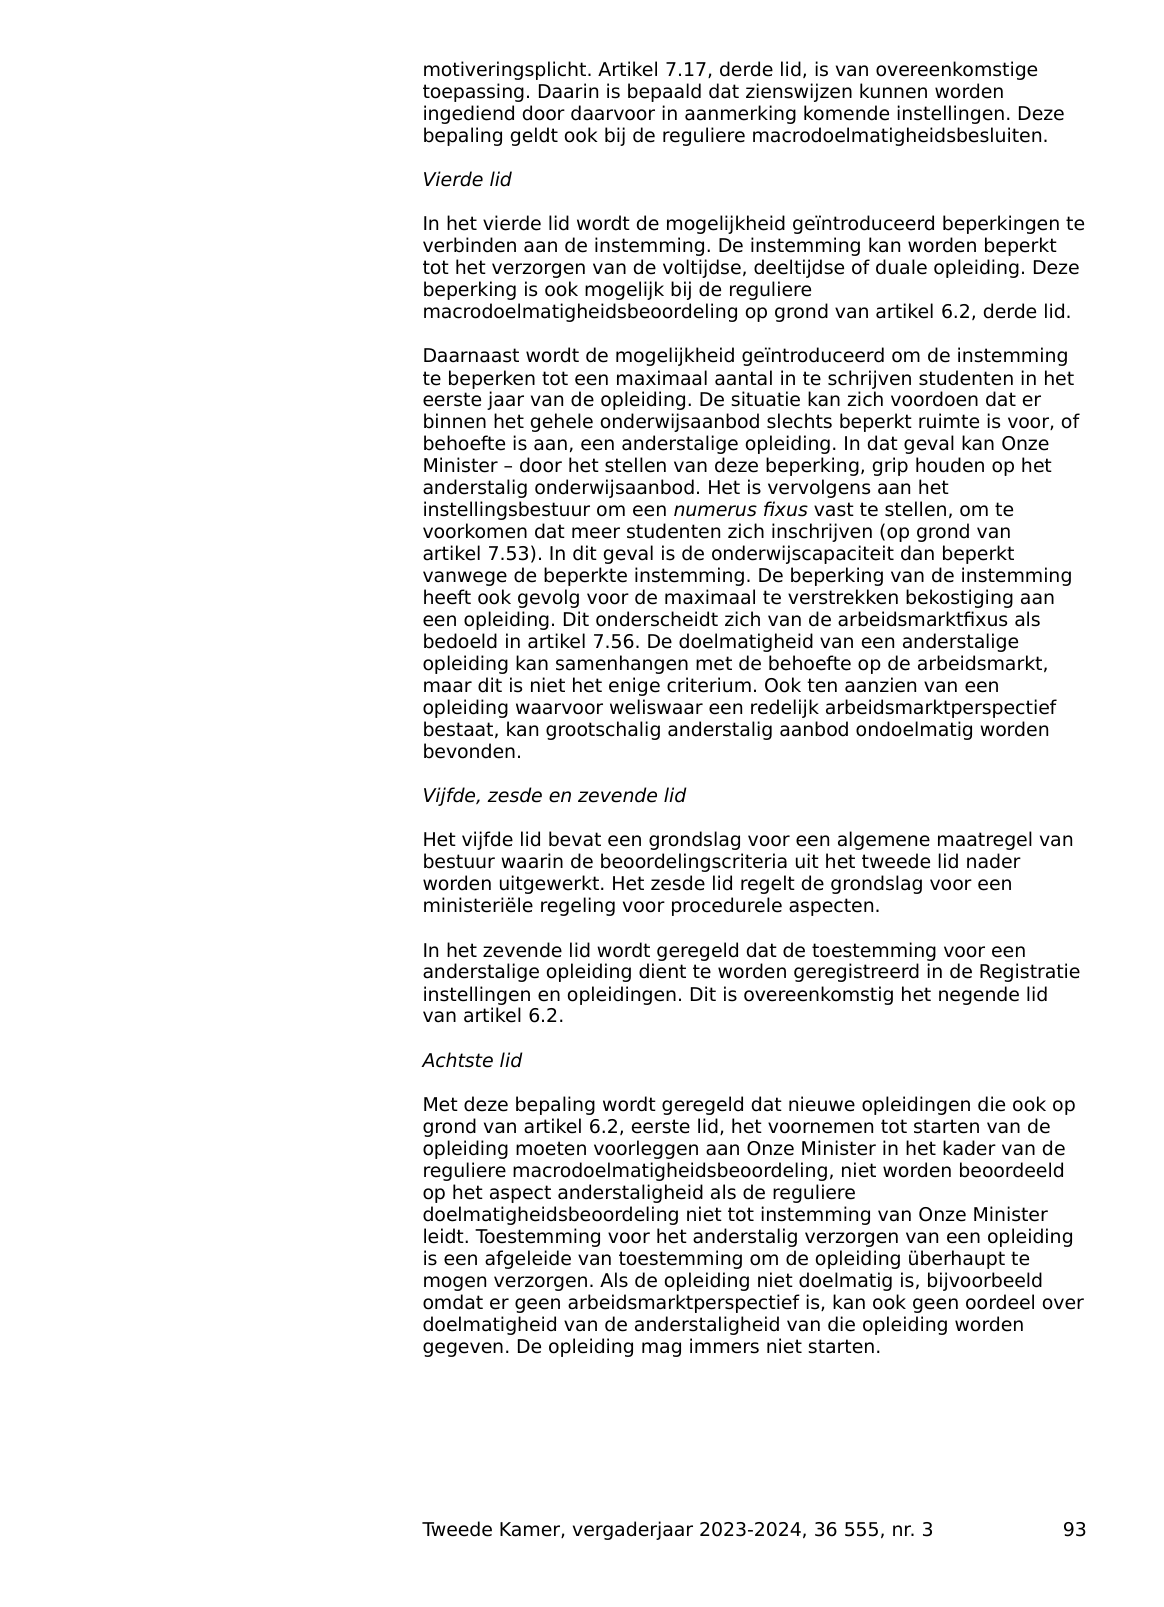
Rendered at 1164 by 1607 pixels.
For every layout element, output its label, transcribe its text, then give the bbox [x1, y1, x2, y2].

text In het vierde lid wordt de mogelijkheid geïntroduceerd beperkingen te verbinden aan de instemming. De instemming kan worden beperkt tot het verzorgen van de voltijdse, deeltijdse of duale opleiding. Deze beperking is ook mogelijk bij de reguliere macrodoelmatigheidsbeoordeling op grond van artikel 6.2, derde lid. [422, 213, 1087, 323]
subtitle Vijfde, zesde en zevende lid [422, 785, 1087, 807]
text Daarnaast wordt de mogelijkheid geïntroduceerd om de instemming te beperken tot een maximaal aantal in te schrijven studenten in het eerste jaar van de opleiding. De situatie kan zich voordoen dat er binnen het gehele onderwijsaanbod slechts beperkt ruimte is voor, of behoefte is aan, een anderstalige opleiding. In dat geval kan Onze Minister – door het stellen van deze beperking, grip houden op het anderstalig onderwijsaanbod. Het is vervolgens aan het instellingsbestuur om een numerus fixus vast te stellen, om te voorkomen dat meer studenten zich inschrijven (op grond van artikel 7.53). In dit geval is de onderwijscapaciteit dan beperkt vanwege de beperkte instemming. De beperking van de instemming heeft ook gevolg voor de maximaal te verstrekken bekostiging aan een opleiding. Dit onderscheidt zich van de arbeidsmarktfixus als bedoeld in artikel 7.56. De doelmatigheid van een anderstalige opleiding kan samenhangen met de behoefte op de arbeidsmarkt, maar dit is niet het enige criterium. Ook ten aanzien van een opleiding waarvoor weliswaar een redelijk arbeidsmarktperspectief bestaat, kan grootschalig anderstalig aanbod ondoelmatig worden bevonden. [422, 345, 1087, 763]
text Met deze bepaling wordt geregeld dat nieuwe opleidingen die ook op grond van artikel 6.2, eerste lid, het voornemen tot starten van de opleiding moeten voorleggen aan Onze Minister in het kader van de reguliere macrodoelmatigheidsbeoordeling, niet worden beoordeeld op het aspect anderstaligheid als de reguliere doelmatigheidsbeoordeling niet tot instemming van Onze Minister leidt. Toestemming voor het anderstalig verzorgen van een opleiding is een afgeleide van toestemming om de opleiding überhaupt te mogen verzorgen. Als de opleiding niet doelmatig is, bijvoorbeeld omdat er geen arbeidsmarktperspectief is, kan ook geen oordeel over doelmatigheid van de anderstaligheid van die opleiding worden gegeven. De opleiding mag immers niet starten. [422, 1094, 1087, 1357]
text motiveringsplicht. Artikel 7.17, derde lid, is van overeenkomstige toepassing. Daarin is bepaald dat zienswijzen kunnen worden ingediend door daarvoor in aanmerking komende instellingen. Deze bepaling geldt ook bij de reguliere macrodoelmatigheidsbesluiten. [422, 59, 1087, 147]
text Het vijfde lid bevat een grondslag voor een algemene maatregel van bestuur waarin de beoordelingscriteria uit het tweede lid nader worden uitgewerkt. Het zesde lid regelt de grondslag voor een ministeriële regeling voor procedurele aspecten. [422, 829, 1087, 917]
subtitle Vierde lid [422, 169, 1087, 191]
subtitle Achtste lid [422, 1049, 1087, 1072]
text In het zevende lid wordt geregeld dat de toestemming voor een anderstalige opleiding dient te worden geregistreerd in de Registratie instellingen en opleidingen. Dit is overeenkomstig het negende lid van artikel 6.2. [422, 939, 1087, 1027]
